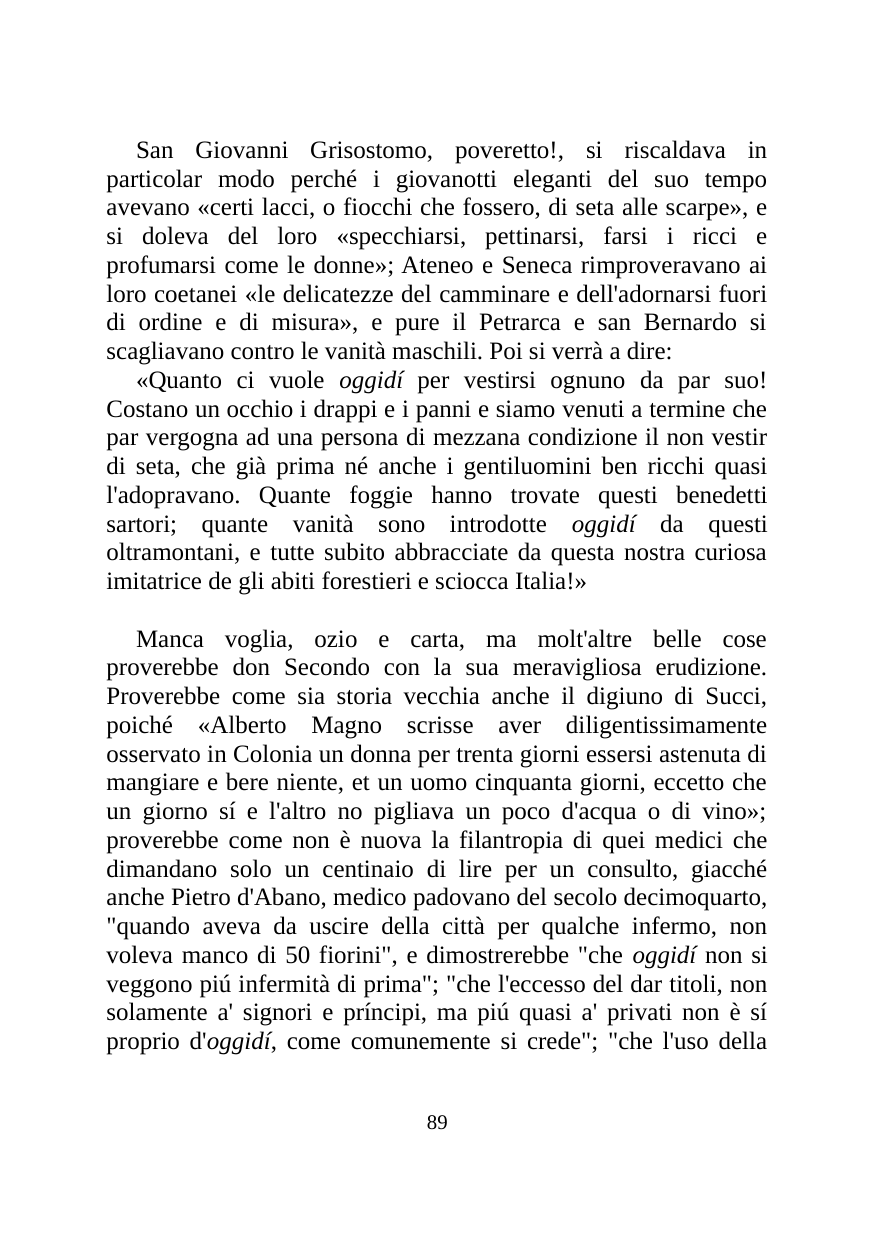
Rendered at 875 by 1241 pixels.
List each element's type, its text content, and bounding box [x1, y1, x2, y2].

text Manca voglia, ozio e carta, ma molt'altre belle cose proverebbe don Secondo con la sua meravigliosa erudizione. Proverebbe come sia storia vecchia anche il digiuno di Succi, poiché «Alberto Magno scrisse aver diligentissimamente osservato in Colonia un donna per trenta giorni essersi astenuta di mangiare e bere niente, et un uomo cinquanta giorni, eccetto che un giorno sí e l'altro no pigliava un poco d'acqua o di vino»; proverebbe come non è nuova la filantropia di quei medici che dimandano solo un centinaio di lire per un consulto, giacché anche Pietro d'Abano, medico padovano del secolo decimoquarto, "quando aveva da uscire della città per qualche infermo, non voleva manco di 50 fiorini", e dimostrerebbe "che oggidí non si veggono piú infermità di prima"; "che l'eccesso del dar titoli, non solamente a' signori e príncipi, ma piú quasi a' privati non è sí proprio d'oggidí, come comunemente si crede"; "che l'uso della [106, 624, 768, 1055]
text San Giovanni Grisostomo, poveretto!, si riscaldava in particolar modo perché i giovanotti eleganti del suo tempo avevano «certi lacci, o fiocchi che fossero, di seta alle scarpe», e si doleva del loro «specchiarsi, pettinarsi, farsi i ricci e profumarsi come le donne»; Ateneo e Seneca rimproveravano ai loro coetanei «le delicatezze del camminare e dell'adornarsi fuori di ordine e di misura», e pure il Petrarca e san Bernardo si scagliavano contro le vanità maschili. Poi si verrà a dire: [106, 135, 768, 365]
text «Quanto ci vuole oggidí per vestirsi ognuno da par suo! Costano un occhio i drappi e i panni e siamo venuti a termine che par vergogna ad una persona di mezzana condizione il non vestir di seta, che già prima né anche i gentiluomini ben ricchi quasi l'adopravano. Quante foggie hanno trovate questi benedetti sartori; quante vanità sono introdotte oggidí da questi oltramontani, e tutte subito abbracciate da questa nostra curiosa imitatrice de gli abiti forestieri e sciocca Italia!» [106, 365, 768, 595]
